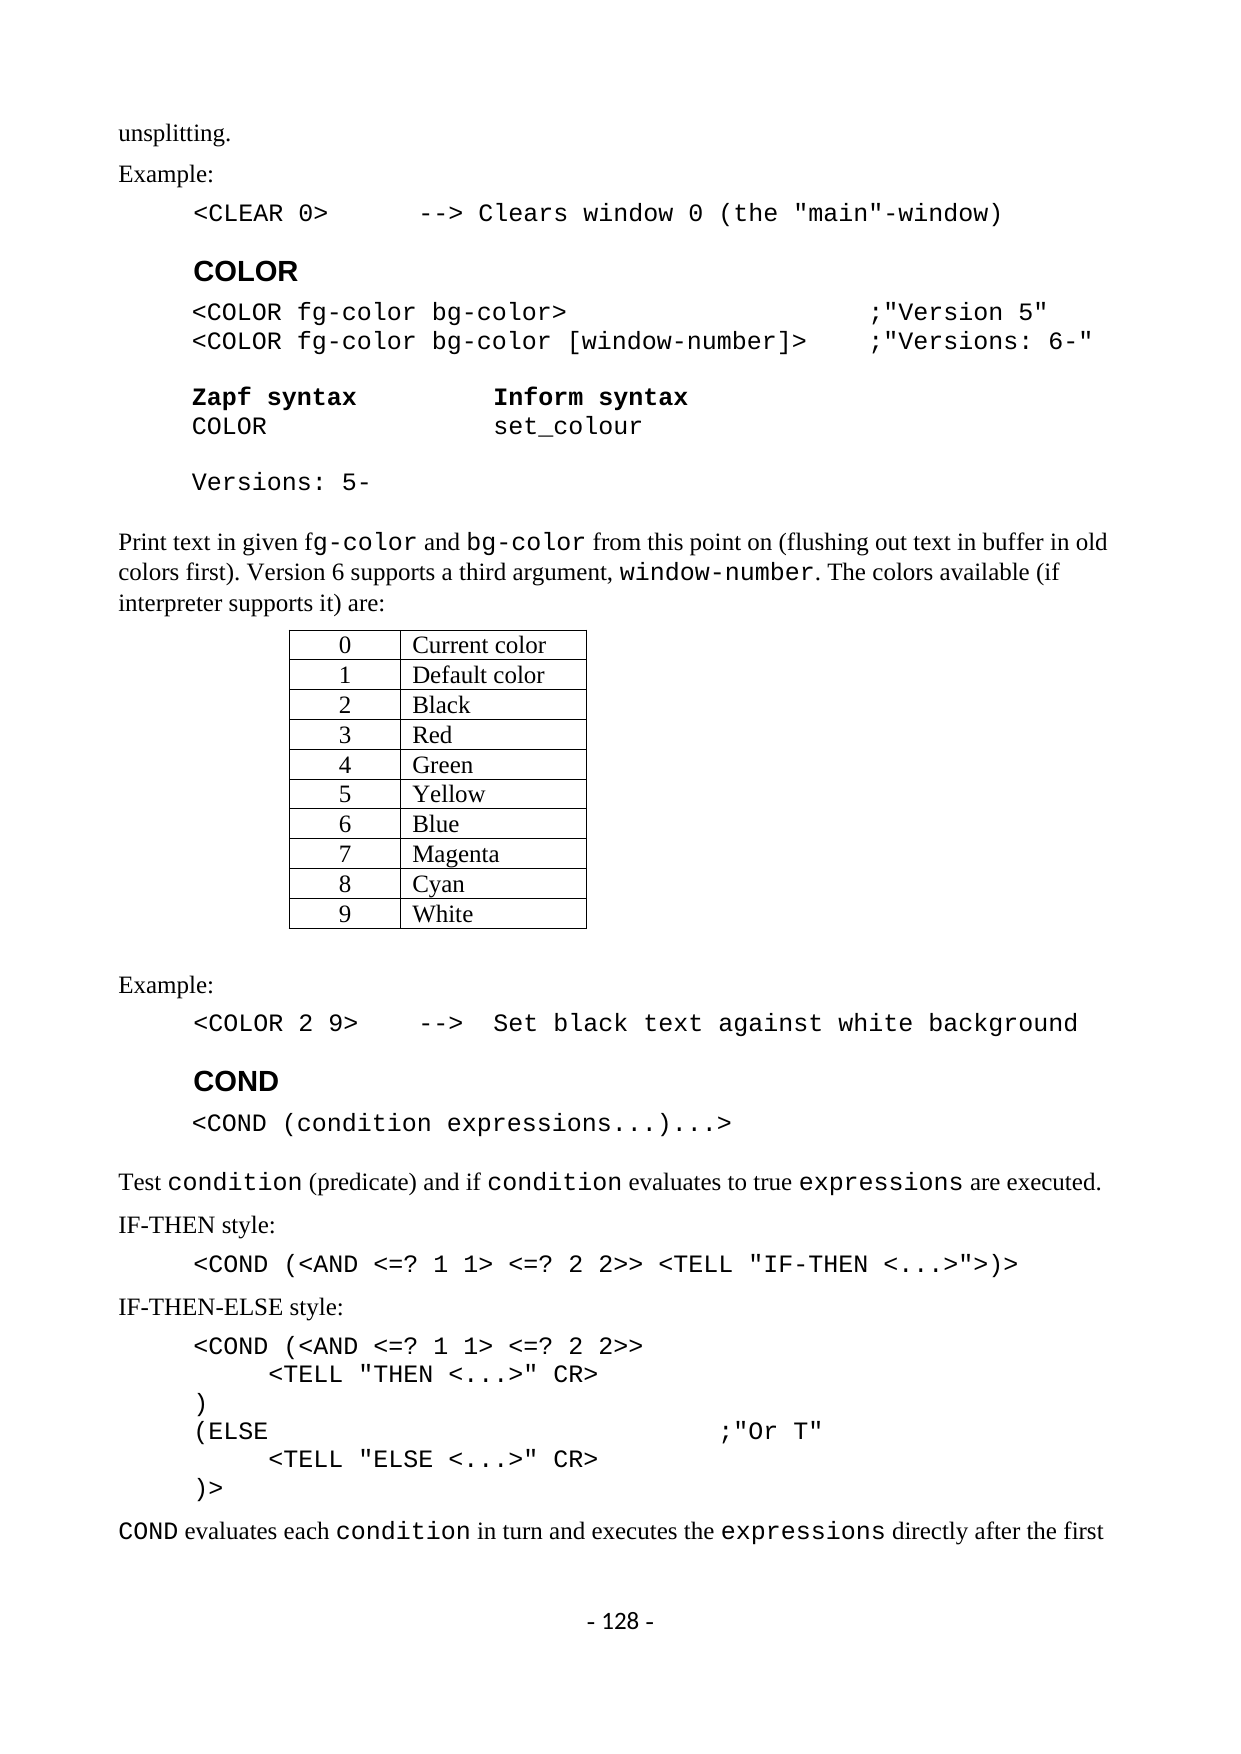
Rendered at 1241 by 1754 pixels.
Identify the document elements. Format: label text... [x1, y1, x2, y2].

subtitle COND [118, 1064, 1122, 1098]
subtitle COLOR [118, 254, 1122, 287]
table_cell 6 [290, 809, 400, 838]
table_cell Yellow [401, 780, 586, 808]
text IF-THEN style: [118, 1210, 1122, 1239]
text Test condition (predicate) and if condition evaluates to true expressions are executed. [118, 1167, 1122, 1198]
table_cell 1 [290, 660, 400, 689]
text <COLOR 2 9> --> Set black text against white background [118, 1011, 1122, 1039]
text <CLEAR 0> --> Clears window 0 (the "main"-window) [118, 201, 1122, 229]
table_cell White [401, 899, 586, 927]
table_cell 2 [290, 690, 400, 719]
text <COND (<AND <=? 1 1> <=? 2 2>> <TELL "IF-THEN <...>">)> [118, 1252, 1122, 1280]
table_cell 9 [290, 899, 400, 927]
text Example: [118, 970, 1122, 998]
text IF-THEN-ELSE style: [118, 1292, 1122, 1321]
table_cell Default color [401, 660, 586, 689]
table_cell Magenta [401, 839, 586, 868]
text unsplitting. [118, 118, 1122, 147]
table_header Current color [401, 631, 586, 659]
table_cell Cyan [401, 869, 586, 898]
table_cell 5 [290, 780, 400, 808]
text <COND (condition expressions...)...> [192, 1110, 1122, 1139]
text Example: [118, 159, 1122, 188]
table_cell Blue [401, 809, 586, 838]
text Versions: 5- [192, 470, 1122, 498]
table_cell Red [401, 720, 586, 749]
table_cell Black [401, 690, 586, 719]
table_cell 7 [290, 839, 400, 868]
text COLOR set_colour [192, 413, 1122, 442]
text COND evaluates each condition in turn and executes the expressions directly after the first [118, 1516, 1122, 1547]
text <COLOR fg-color bg-color> ;"Version 5" <COLOR fg-color bg-color [window-number]> ;"Versions: 6-" [192, 300, 1122, 357]
table_cell 4 [290, 750, 400, 778]
text Print text in given fg-color and bg-color from this point on (flushing out text in buffer in old colors first). Version 6 supports a third argument, window-number. The colors available (if interpreter supports it) are: [118, 527, 1122, 617]
table_cell 3 [290, 720, 400, 749]
table_cell 8 [290, 869, 400, 898]
table_cell Green [401, 750, 586, 778]
text <COND (<AND <=? 1 1> <=? 2 2>> <TELL "THEN <...>" CR> ) (ELSE ;"Or T" <TELL "ELSE <...>" CR> )> [118, 1334, 1122, 1504]
table_header 0 [290, 631, 400, 659]
text Zapf syntax Inform syntax [192, 385, 1122, 413]
